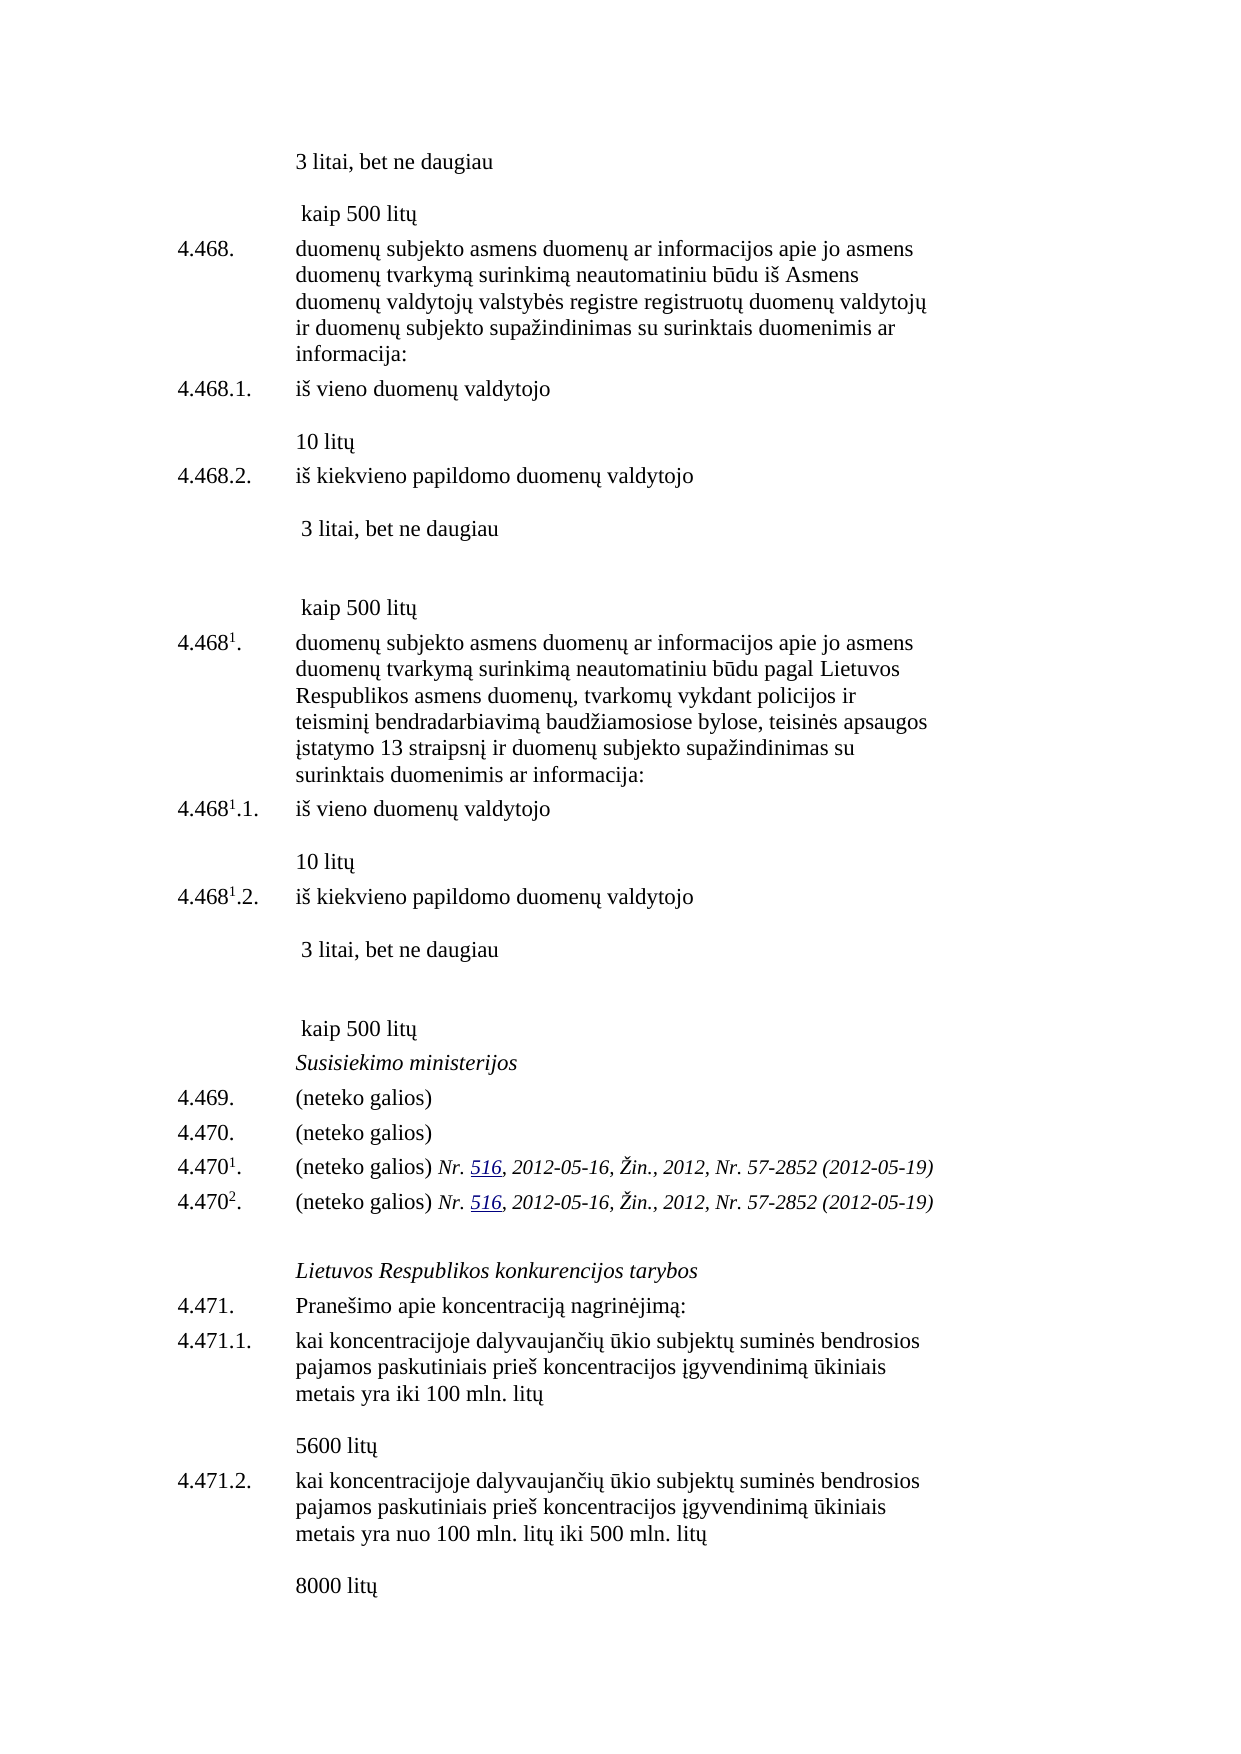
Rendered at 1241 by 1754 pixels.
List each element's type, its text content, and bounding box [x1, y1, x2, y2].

text 4.469. (neteko galios) [177, 1084, 1122, 1110]
text 4.4701. (neteko galios) Nr. 516, 2012-05-16, Žin., 2012, Nr. 57-2852 (2012-05-19) [177, 1153, 1122, 1180]
text 4.4702. (neteko galios) Nr. 516, 2012-05-16, Žin., 2012, Nr. 57-2852 (2012-05-19) [177, 1188, 1122, 1214]
text 4.4681. duomenų subjekto asmens duomenų ar informacijos apie jo asmens duomenų tvarkymą surinkimą neautomatiniu būdu pagal Lietuvos Respublikos asmens duomenų, tvarkomų vykdant policijos ir teisminį bendradarbiavimą baudžiamosiose bylose, teisinės apsaugos įstatymo 13 straipsnį ir duomenų subjekto supažindinimas su surinktais duomenimis ar informacija: [177, 629, 930, 787]
text Lietuvos Respublikos konkurencijos tarybos [177, 1257, 945, 1284]
text 4.468. duomenų subjekto asmens duomenų ar informacijos apie jo asmens duomenų tvarkymą surinkimą neautomatiniu būdu iš Asmens duomenų valdytojų valstybės registre registruotų duomenų valdytojų ir duomenų subjekto supažindinimas su surinktais duomenimis ar informacija: [177, 235, 930, 367]
text 4.471.2. kai koncentracijoje dalyvaujančių ūkio subjektų suminės bendrosios pajamos paskutiniais prieš koncentracijos įgyvendinimą ūkiniais metais yra nuo 100 mln. litų iki 500 mln. litų 8000 litų [177, 1467, 945, 1599]
text 4.4681.1. iš vieno duomenų valdytojo 10 litų [177, 796, 930, 874]
text 4.468.2. iš kiekvieno papildomo duomenų valdytojo 3 litai, bet ne daugiau kaip 500 litų [177, 463, 930, 621]
text 3 litai, bet ne daugiau kaip 500 litų [177, 148, 930, 227]
text 4.471. Pranešimo apie koncentraciją nagrinėjimą: [177, 1292, 945, 1318]
text 4.470. (neteko galios) [177, 1119, 1122, 1145]
text 4.4681.2. iš kiekvieno papildomo duomenų valdytojo 3 litai, bet ne daugiau kaip 500 litų [177, 883, 930, 1041]
text 4.471.1. kai koncentracijoje dalyvaujančių ūkio subjektų suminės bendrosios pajamos paskutiniais prieš koncentracijos įgyvendinimą ūkiniais metais yra iki 100 mln. litų 5600 litų [177, 1327, 945, 1459]
text 4.468.1. iš vieno duomenų valdytojo 10 litų [177, 375, 930, 454]
text Susisiekimo ministerijos [177, 1049, 1122, 1076]
